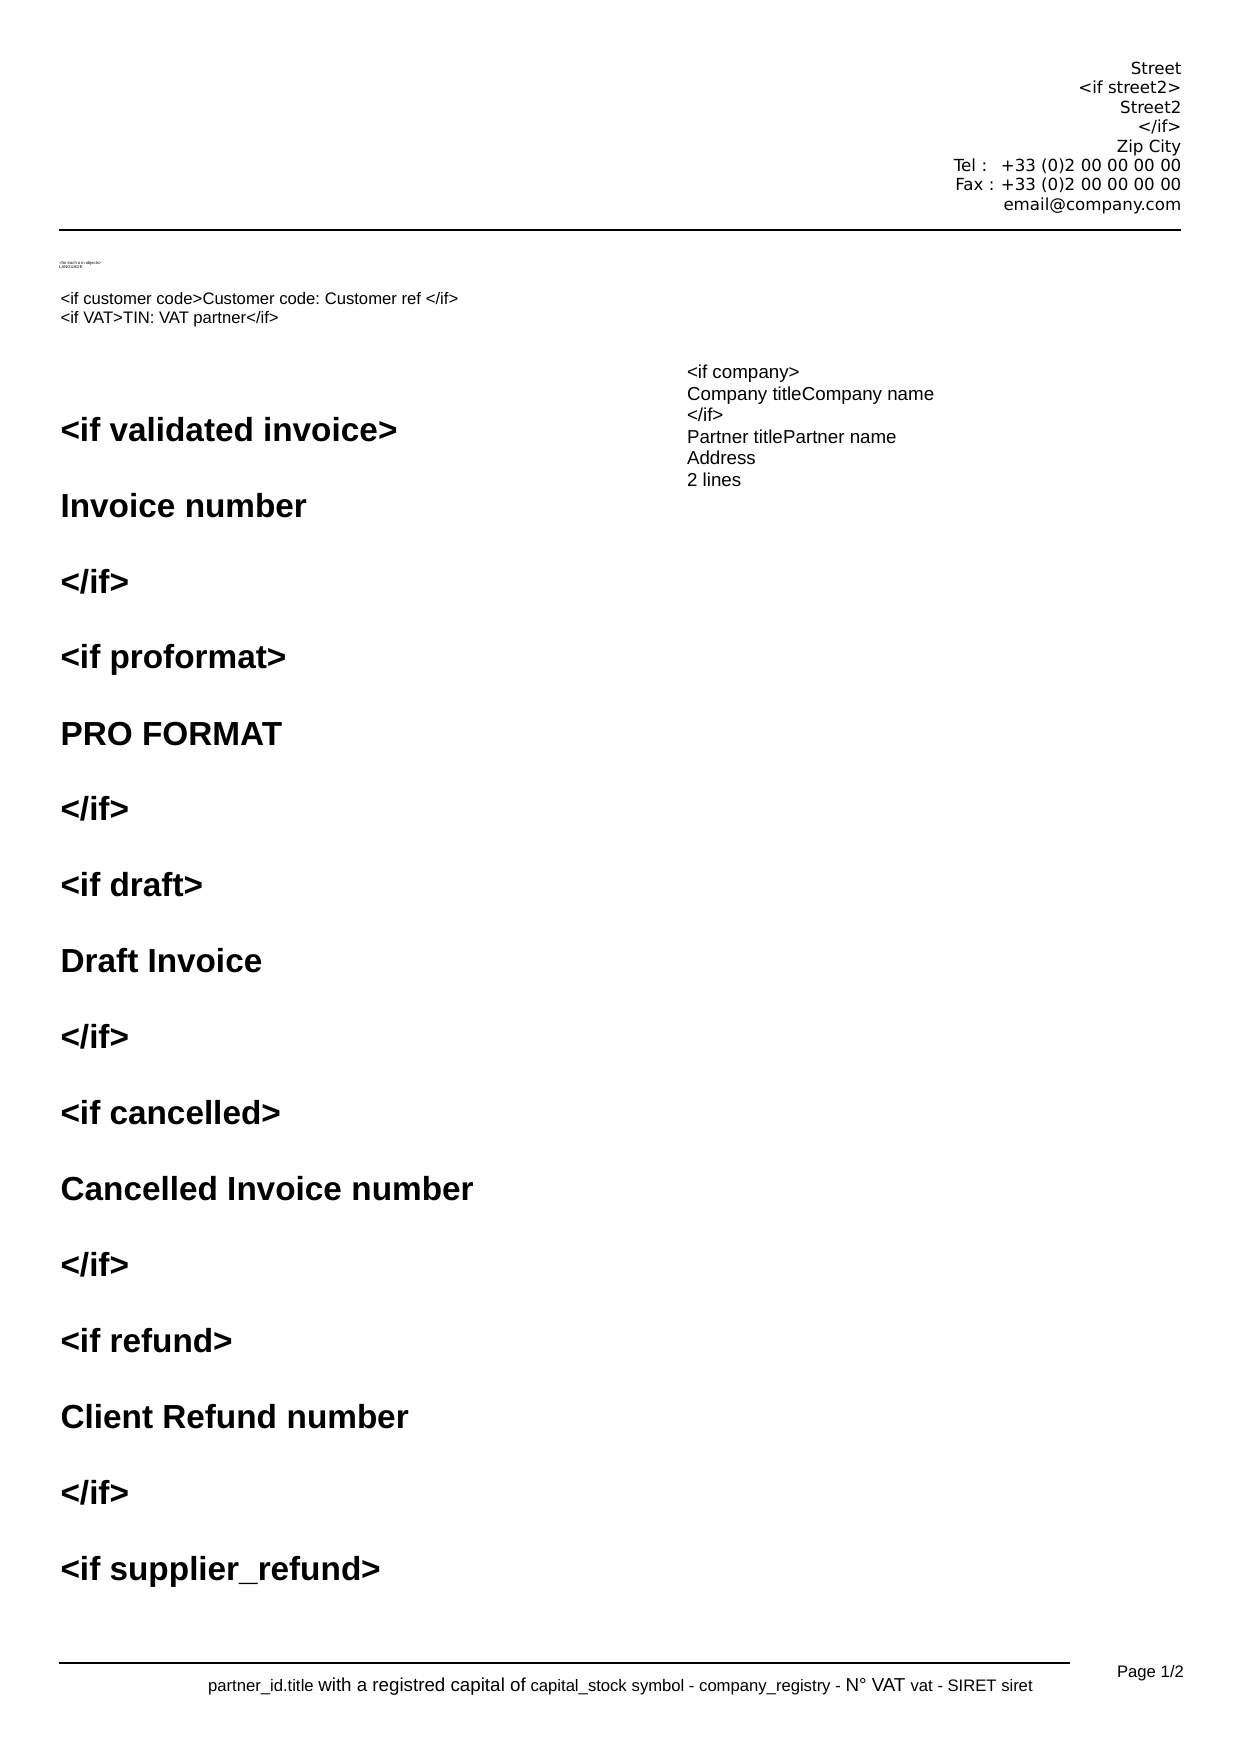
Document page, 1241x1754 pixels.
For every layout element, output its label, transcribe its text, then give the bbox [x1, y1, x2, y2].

table_header <if customer code>Customer code: Customer ref </if> <if VAT>TIN: VAT partner</if> <if validated invoice> Invoice number </if> <if proformat> PRO FORMAT </if> <if draft> Draft Invoice </if> <if cancelled> Cancelled Invoice number </if> <if refund> Client Refund number </if> <if supplier_refund> [59, 270, 686, 1600]
text LANGUAGE [59, 265, 1181, 270]
text <for each o in objects> [59, 260, 1181, 265]
table_header <if company> Company titleCompany name </if> Partner titlePartner name Address 2 lines [686, 270, 1180, 1600]
